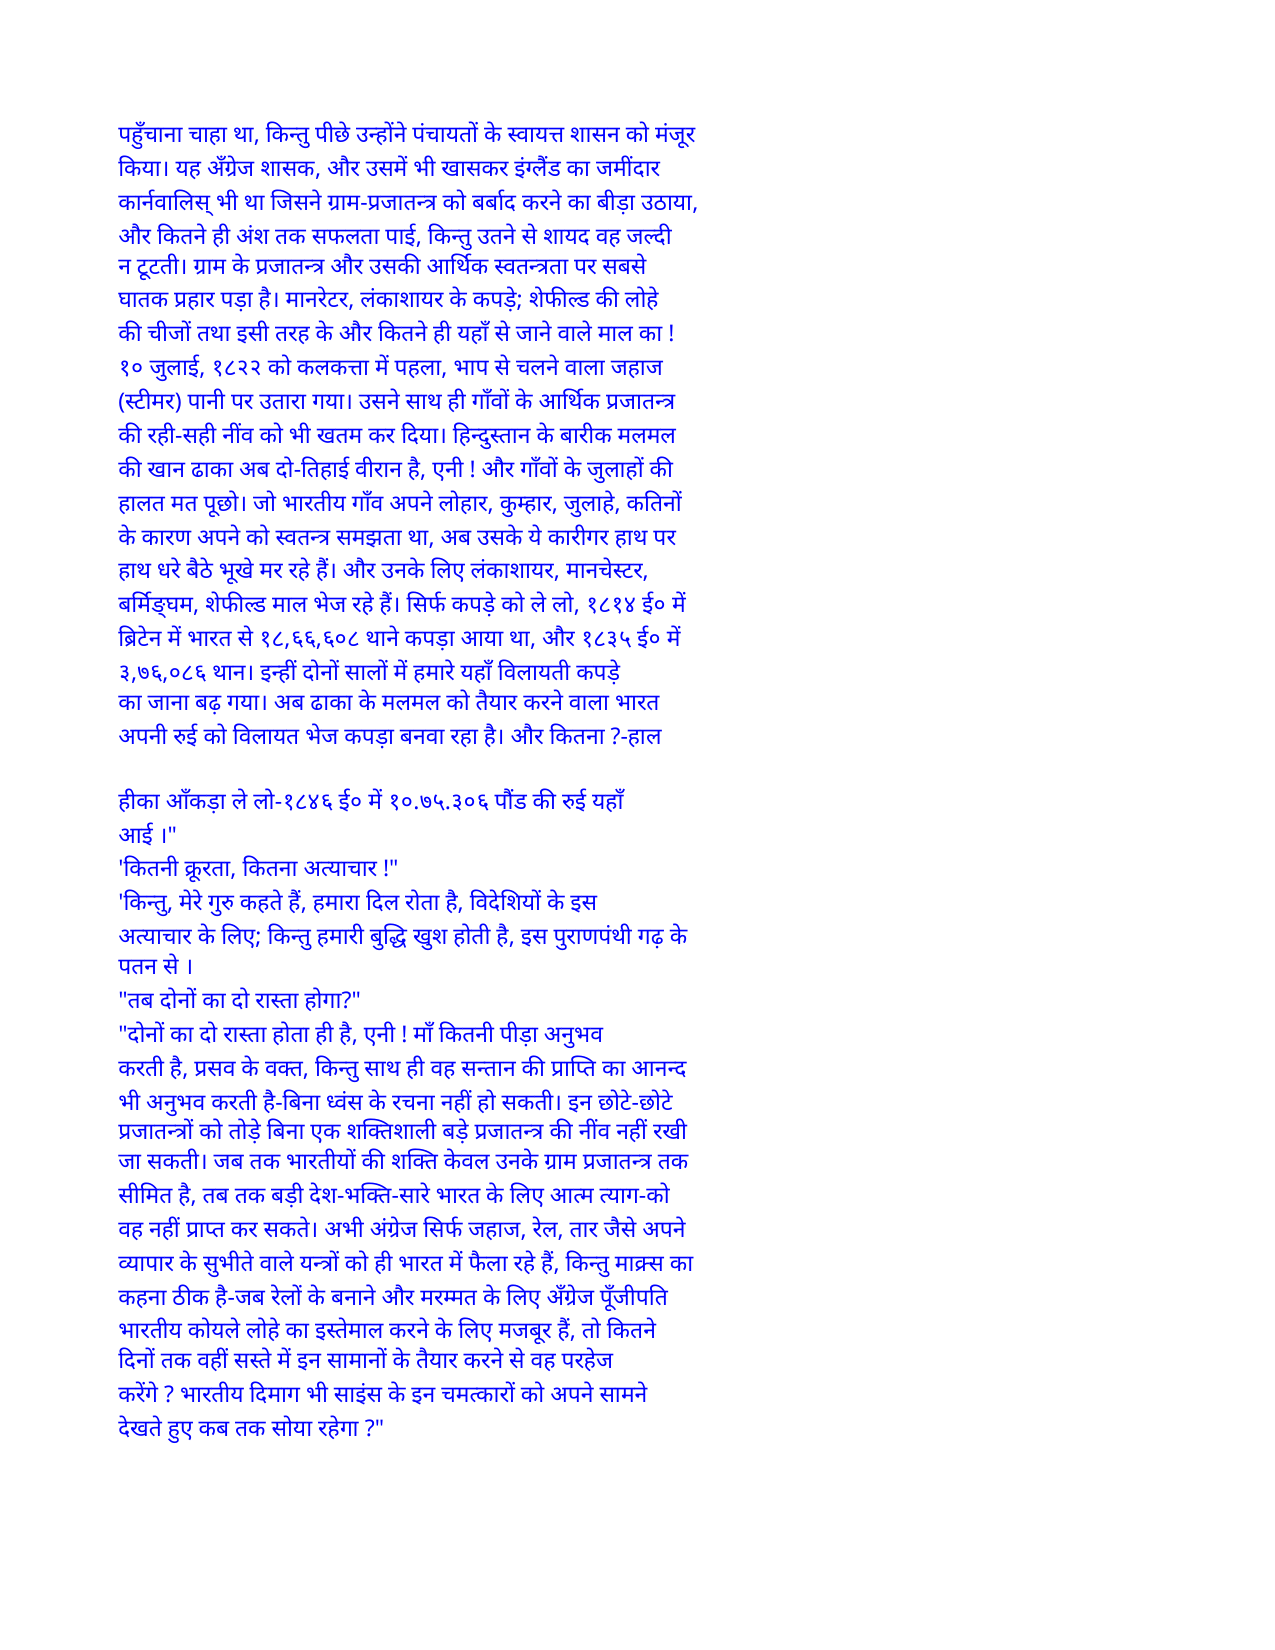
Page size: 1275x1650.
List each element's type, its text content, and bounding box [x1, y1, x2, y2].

text ३,७६,०८६ थान। इन्हीं दोनों सालों में हमारे यहाँ विलायती कपड़े [118, 656, 1157, 690]
text 'किन्तु, मेरे गुरु कहते हैं, हमारा दिल रोता है, विदेशियों के इस [118, 886, 1157, 920]
text प्रजातन्त्रों को तोड़े बिना एक शक्तिशाली बड़े प्रजातन्त्र की नींव नहीं रखी [118, 1119, 1157, 1149]
text व्यापार के सुभीते वाले यन्त्रों को ही भारत में फैला रहे हैं, किन्तु माक्र्स का [118, 1247, 1157, 1281]
text का जाना बढ़ गया। अब ढाका के मलमल को तैयार करने वाला भारत [118, 690, 1157, 719]
text अत्याचार के लिए; किन्तु हमारी बुद्धि खुश होती है, इस पुराणपंथी गढ़ के [118, 920, 1157, 954]
text भारतीय कोयले लोहे का इस्तेमाल करने के लिए मजबूर हैं, तो कितने [118, 1314, 1157, 1348]
text वह नहीं प्राप्त कर सकते। अभी अंग्रेज सिर्फ जहाज, रेल, तार जैसे अपने [118, 1213, 1157, 1247]
text पतन से । [118, 954, 1157, 984]
text और कितने ही अंश तक सफलता पाई, किन्तु उतने से शायद वह जल्दी [118, 220, 1157, 253]
text सीमित है, तब तक बड़ी देश-भक्ति-सारे भारत के लिए आत्म त्याग-को [118, 1179, 1157, 1213]
text 'कितनी क्रूरता, कितना अत्याचार !" [118, 852, 1157, 886]
text अपनी रुई को विलायत भेज कपड़ा बनवा रहा है। और कितना ?-हाल [118, 719, 1157, 753]
text की रही-सही नींव को भी खतम कर दिया। हिन्दुस्तान के बारीक मलमल [118, 419, 1157, 453]
text पहुँचाना चाहा था, किन्तु पीछे उन्होंने पंचायतों के स्वायत्त शासन को मंजूर [118, 118, 1157, 152]
text हीका आँकड़ा ले लो-१८४६ ई० में १०.७५.३०६ पौंड की रुई यहाँ [118, 785, 1157, 818]
text घातक प्रहार पड़ा है। मानरेटर, लंकाशायर के कपड़े; शेफील्ड की लोहे [118, 283, 1157, 317]
text (स्टीमर) पानी पर उतारा गया। उसने साथ ही गाँवों के आर्थिक प्रजातन्त्र [118, 385, 1157, 419]
text भी अनुभव करती है-बिना ध्वंस के रचना नहीं हो सकती। इन छोटे-छोटे [118, 1085, 1157, 1119]
text जा सकती। जब तक भारतीयों की शक्ति केवल उनके ग्राम प्रजातन्त्र तक [118, 1149, 1157, 1179]
text दिनों तक वहीं सस्ते में इन सामानों के तैयार करने से वह परहेज [118, 1348, 1157, 1378]
text हाथ धरे बैठे भूखे मर रहे हैं। और उनके लिए लंकाशायर, मानचेस्टर, [118, 554, 1157, 588]
text १० जुलाई, १८२२ को कलकत्ता में पहला, भाप से चलने वाला जहाज [118, 351, 1157, 385]
text ब्रिटेन में भारत से १८,६६,६०८ थाने कपड़ा आया था, और १८३५ ई० में [118, 622, 1157, 656]
text कार्नवालिस् भी था जिसने ग्राम-प्रजातन्त्र को बर्बाद करने का बीड़ा उठाया, [118, 186, 1157, 220]
text आई ।" [118, 818, 1157, 852]
text करेंगे ? भारतीय दिमाग भी साइंस के इन चमत्कारों को अपने सामने [118, 1378, 1157, 1412]
text की खान ढाका अब दो-तिहाई वीरान है, एनी ! और गाँवों के जुलाहों की [118, 453, 1157, 487]
text बर्मिङ्घम, शेफील्ड माल भेज रहे हैं। सिर्फ कपड़े को ले लो, १८१४ ई० में [118, 588, 1157, 622]
text देखते हुए कब तक सोया रहेगा ?" [118, 1412, 1157, 1446]
text "दोनों का दो रास्ता होता ही है, एनी ! माँ कितनी पीड़ा अनुभव [118, 1018, 1157, 1052]
text हालत मत पूछो। जो भारतीय गाँव अपने लोहार, कुम्हार, जुलाहे, कतिनों [118, 487, 1157, 520]
text कहना ठीक है-जब रेलों के बनाने और मरम्मत के लिए अँग्रेज पूँजीपति [118, 1281, 1157, 1314]
text के कारण अपने को स्वतन्त्र समझता था, अब उसके ये कारीगर हाथ पर [118, 520, 1157, 554]
text की चीजों तथा इसी तरह के और कितने ही यहाँ से जाने वाले माल का ! [118, 317, 1157, 351]
text न टूटती। ग्राम के प्रजातन्त्र और उसकी आर्थिक स्वतन्त्रता पर सबसे [118, 253, 1157, 283]
text "तब दोनों का दो रास्ता होगा?" [118, 984, 1157, 1018]
text किया। यह अँग्रेज शासक, और उसमें भी खासकर इंग्लैंड का जमींदार [118, 152, 1157, 186]
text करती है, प्रसव के वक्त, किन्तु साथ ही वह सन्तान की प्राप्ति का आनन्द [118, 1052, 1157, 1085]
